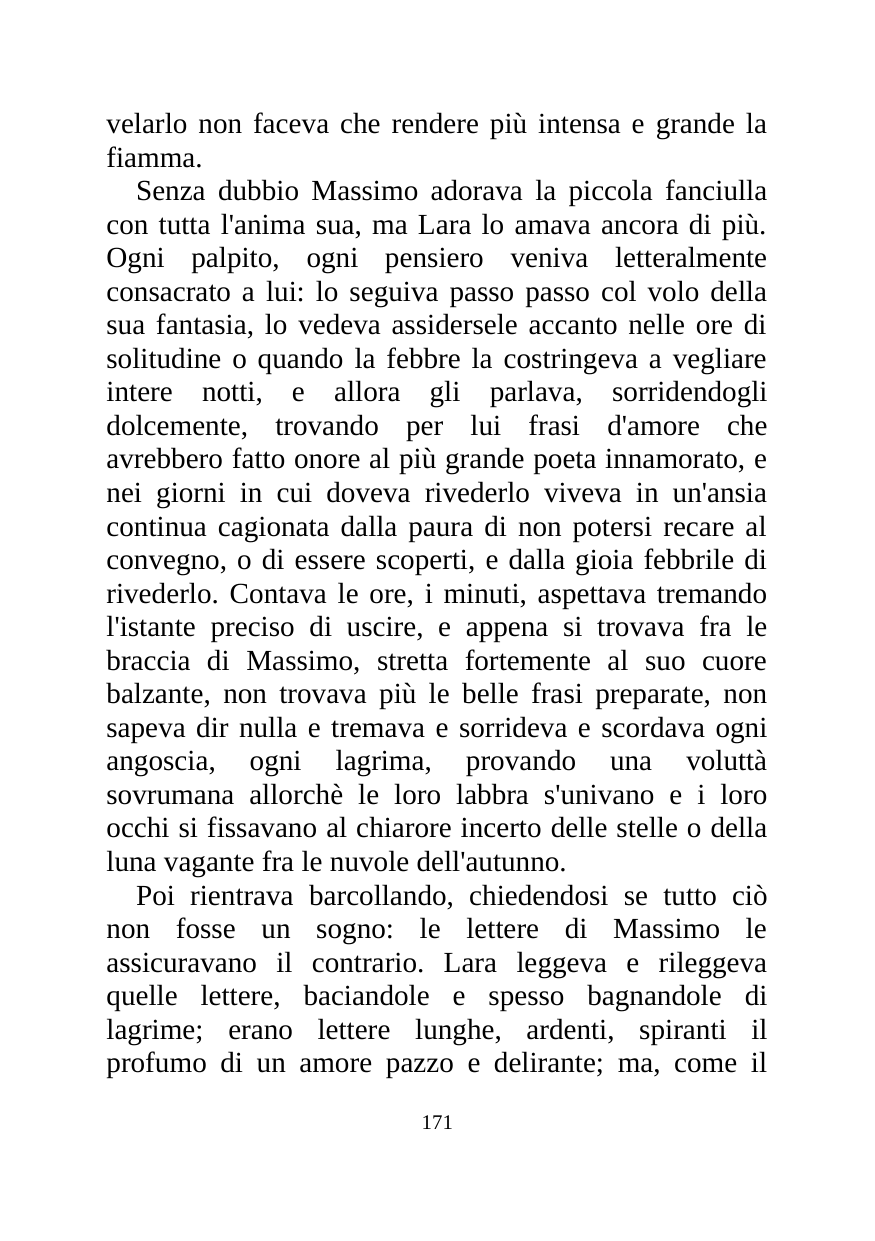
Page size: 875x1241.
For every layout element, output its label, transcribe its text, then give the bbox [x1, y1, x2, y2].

text Senza dubbio Massimo adorava la piccola fanciulla con tutta l'anima sua, ma Lara lo amava ancora di più. Ogni palpito, ogni pensiero veniva letteralmente consacrato a lui: lo seguiva passo passo col volo della sua fantasia, lo vedeva assidersele accanto nelle ore di solitudine o quando la febbre la costringeva a vegliare intere notti, e allora gli parlava, sorridendogli dolcemente, trovando per lui frasi d'amore che avrebbero fatto onore al più grande poeta innamorato, e nei giorni in cui doveva rivederlo viveva in un'ansia continua cagionata dalla paura di non potersi recare al convegno, o di essere scoperti, e dalla gioia febbrile di rivederlo. Contava le ore, i minuti, aspettava tremando l'istante preciso di uscire, e appena si trovava fra le braccia di Massimo, stretta fortemente al suo cuore balzante, non trovava più le belle frasi preparate, non sapeva dir nulla e tremava e sorrideva e scordava ogni angoscia, ogni lagrima, provando una voluttà sovrumana allorchè le loro labbra s'univano e i loro occhi si fissavano al chiarore incerto delle stelle o della luna vagante fra le nuvole dell'autunno. [106, 173, 768, 878]
text Poi rientrava barcollando, chiedendosi se tutto ciò non fosse un sogno: le lettere di Massimo le assicuravano il contrario. Lara leggeva e rileggeva quelle lettere, baciandole e spesso bagnandole di lagrime; erano lettere lunghe, ardenti, spiranti il profumo di un amore pazzo e delirante; ma, come il [106, 878, 768, 1079]
text velarlo non faceva che rendere più intensa e grande la fiamma. [106, 106, 768, 173]
